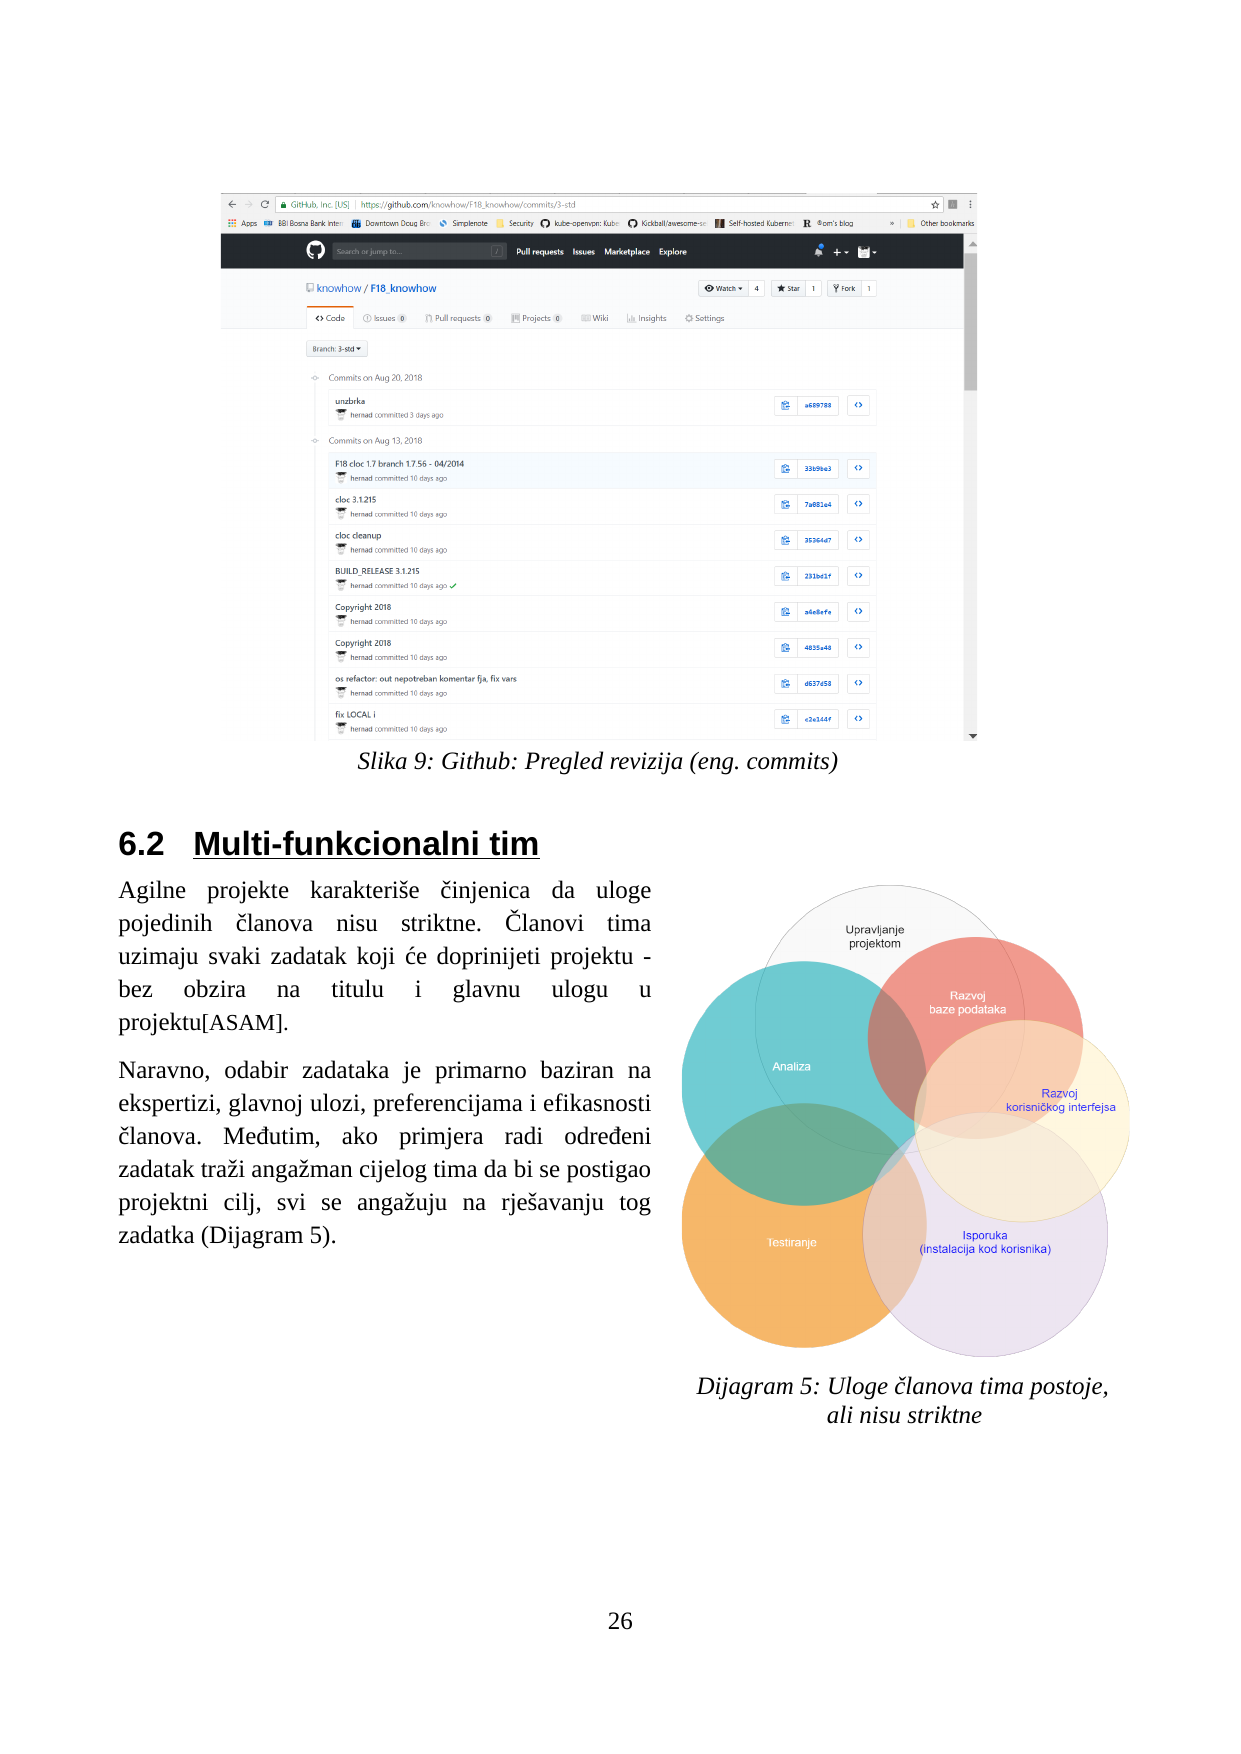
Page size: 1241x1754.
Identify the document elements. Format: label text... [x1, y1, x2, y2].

subtitle Multi-funkcionalni tim [118, 824, 1129, 885]
text Naravno, odabir zadataka je primarno baziran na ekspertizi, glavnoj ulozi, preferencijama i efikasnosti članova. Međutim, ako primjera radi određeni zadatak traži angažman cijelog tima da bi se postigao projektni cilj, svi se angažuju na rješavanju tog zadatka (Dijagram 5). [118, 1055, 681, 1249]
picture [681, 885, 1130, 1366]
text Agilne projekte karakteriše činjenica da uloge pojedinih članova nisu striktne. Članovi tima uzimaju svaki zadatak koji će doprinijeti projektu - bez obzira na titulu i glavnu ulogu u projektu[ASAM]. [118, 875, 682, 1036]
text Slika 9: Github: Pregled revizija (eng. commits) [221, 741, 977, 775]
picture [220, 193, 978, 741]
text Dijagram 5: Uloge članova tima postoje, ali nisu striktne [682, 1366, 1129, 1429]
